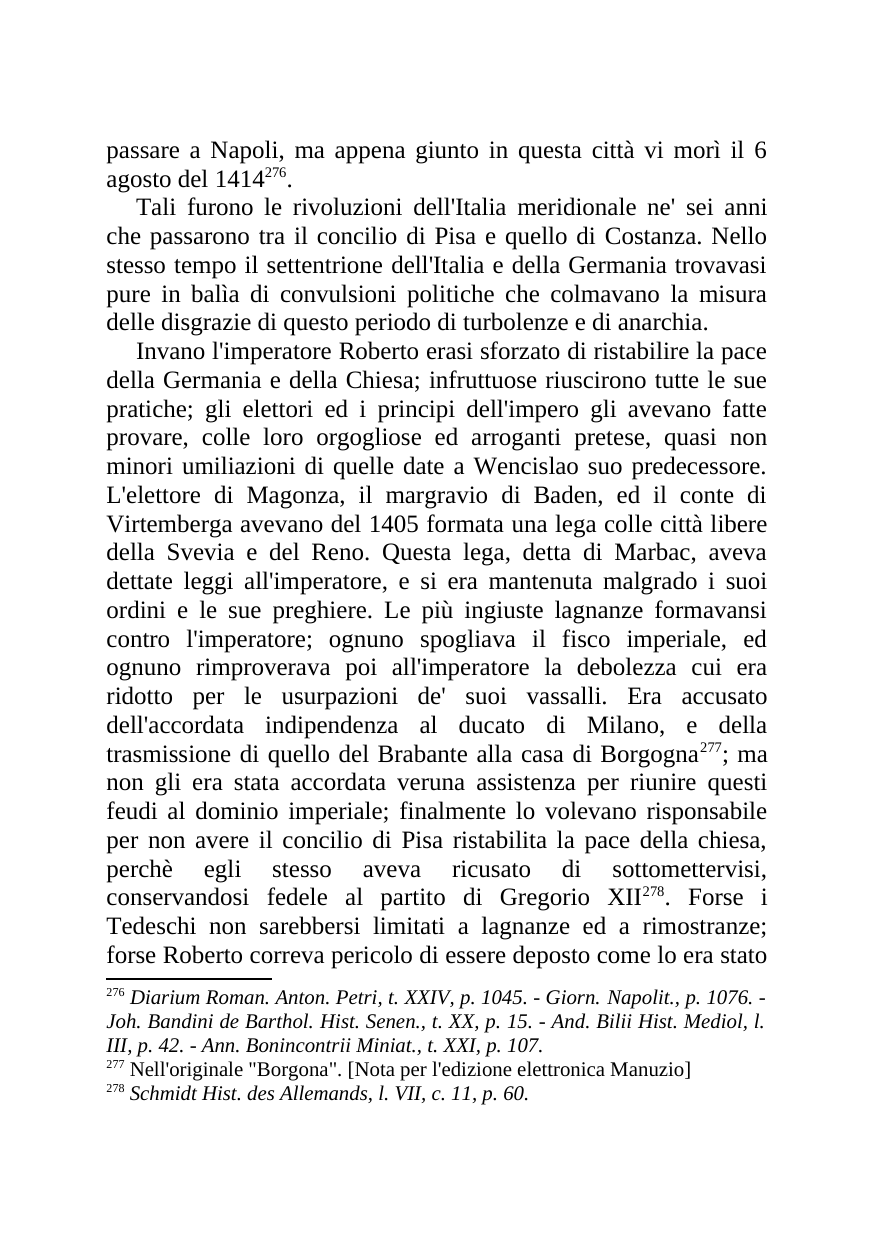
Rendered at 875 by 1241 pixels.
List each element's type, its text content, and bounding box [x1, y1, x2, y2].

text Invano l'imperatore Roberto erasi sforzato di ristabilire la pace della Germania e della Chiesa; infruttuose riuscirono tutte le sue pratiche; gli elettori ed i principi dell'impero gli avevano fatte provare, colle loro orgogliose ed arroganti pretese, quasi non minori umiliazioni di quelle date a Wencislao suo predecessore. L'elettore di Magonza, il margravio di Baden, ed il conte di Virtemberga avevano del 1405 formata una lega colle città libere della Svevia e del Reno. Questa lega, detta di Marbac, aveva dettate leggi all'imperatore, e si era mantenuta malgrado i suoi ordini e le sue preghiere. Le più ingiuste lagnanze formavansi contro l'imperatore; ognuno spogliava il fisco imperiale, ed ognuno rimproverava poi all'imperatore la debolezza cui era ridotto per le usurpazioni de' suoi vassalli. Era accusato dell'accordata indipendenza al ducato di Milano, e della trasmissione di quello del Brabante alla casa di Borgogna; ma non gli era stata accordata veruna assistenza per riunire questi feudi al dominio imperiale; finalmente lo volevano risponsabile per non avere il concilio di Pisa ristabilita la pace della chiesa, perchè egli stesso aveva ricusato di sottomettervisi, conservandosi fedele al partito di Gregorio XII. Forse i Tedeschi non sarebbersi limitati a lagnanze ed a rimostranze; forse Roberto correva pericolo di essere deposto come lo era stato [106, 336, 768, 969]
text Tali furono le rivoluzioni dell'Italia meridionale ne' sei anni che passarono tra il concilio di Pisa e quello di Costanza. Nello stesso tempo il settentrione dell'Italia e della Germania trovavasi pure in balìa di convulsioni politiche che colmavano la misura delle disgrazie di questo periodo di turbolenze e di anarchia. [106, 192, 768, 336]
text Schmidt Hist. des Allemands, l. VII, c. 11, p. 60. [106, 1081, 768, 1105]
text passare a Napoli, ma appena giunto in questa città vi morì il 6 agosto del 1414. [106, 135, 768, 192]
text Nell'originale "Borgona". [Nota per l'edizione elettronica Manuzio] [106, 1057, 768, 1081]
text Diarium Roman. Anton. Petri, t. XXIV, p. 1045. - Giorn. Napolit., p. 1076. - Joh. Bandini de Barthol. Hist. Senen., t. XX, p. 15. - And. Bilii Hist. Mediol, l. III, p. 42. - Ann. Bonincontrii Miniat., t. XXI, p. 107. [106, 985, 768, 1057]
